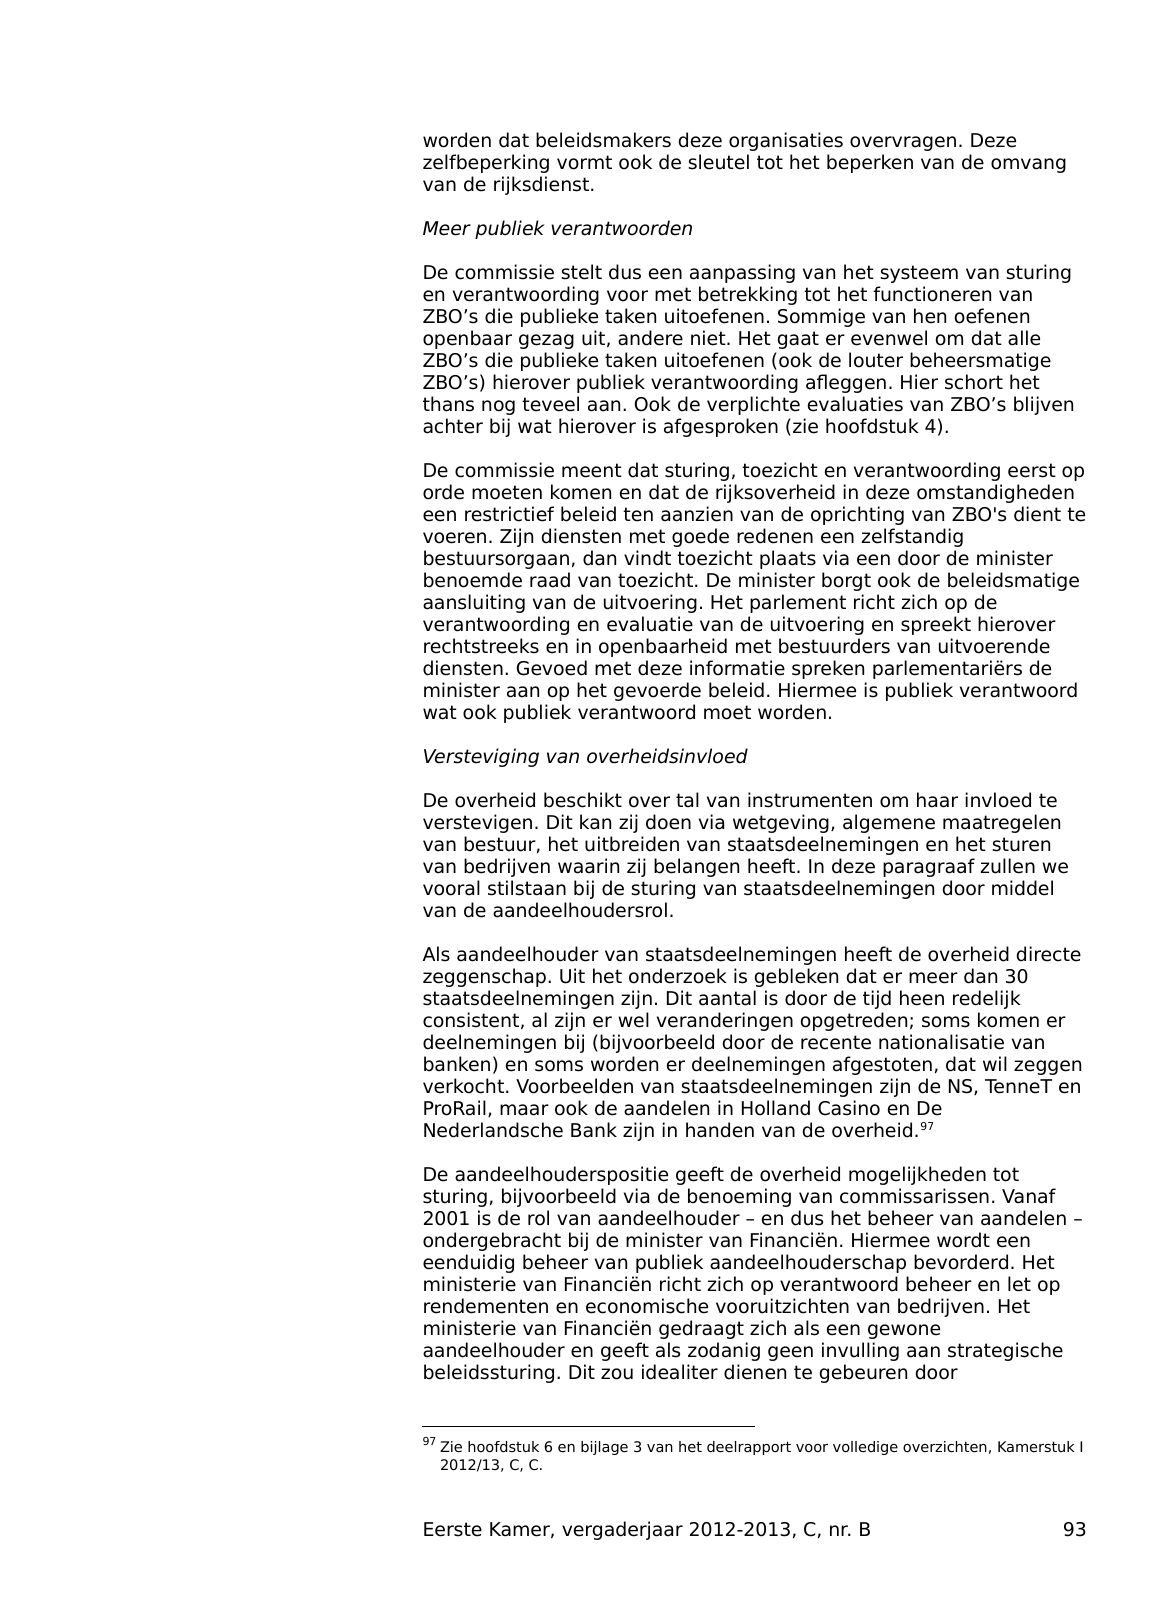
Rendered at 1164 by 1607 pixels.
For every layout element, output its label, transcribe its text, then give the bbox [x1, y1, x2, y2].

subtitle Meer publiek verantwoorden [422, 218, 1087, 240]
text De commissie stelt dus een aanpassing van het systeem van sturing en verantwoording voor met betrekking tot het functioneren van ZBO’s die publieke taken uitoefenen. Sommige van hen oefenen openbaar gezag uit, andere niet. Het gaat er evenwel om dat alle ZBO’s die publieke taken uitoefenen (ook de louter beheersmatige ZBO’s) hierover publiek verantwoording afleggen. Hier schort het thans nog teveel aan. Ook de verplichte evaluaties van ZBO’s blijven achter bij wat hierover is afgesproken (zie hoofdstuk 4). [422, 262, 1087, 438]
text Als aandeelhouder van staatsdeelnemingen heeft de overheid directe zeggenschap. Uit het onderzoek is gebleken dat er meer dan 30 staatsdeelnemingen zijn. Dit aantal is door de tijd heen redelijk consistent, al zijn er wel veranderingen opgetreden; soms komen er deelnemingen bij (bijvoorbeeld door de recente nationalisatie van banken) en soms worden er deelnemingen afgestoten, dat wil zeggen verkocht. Voorbeelden van staatsdeelnemingen zijn de NS, TenneT en ProRail, maar ook de aandelen in Holland Casino en De Nederlandsche Bank zijn in handen van de overheid. [422, 944, 1087, 1142]
text De aandeelhouderspositie geeft de overheid mogelijkheden tot sturing, bijvoorbeeld via de benoeming van commissarissen. Vanaf 2001 is de rol van aandeelhouder – en dus het beheer van aandelen – ondergebracht bij de minister van Financiën. Hiermee wordt een eenduidig beheer van publiek aandeelhouderschap bevorderd. Het ministerie van Financiën richt zich op verantwoord beheer en let op rendementen en economische vooruitzichten van bedrijven. Het ministerie van Financiën gedraagt zich als een gewone aandeelhouder en geeft als zodanig geen invulling aan strategische beleidssturing. Dit zou idealiter dienen te gebeuren door [422, 1164, 1087, 1384]
text De overheid beschikt over tal van instrumenten om haar invloed te verstevigen. Dit kan zij doen via wetgeving, algemene maatregelen van bestuur, het uitbreiden van staatsdeelnemingen en het sturen van bedrijven waarin zij belangen heeft. In deze paragraaf zullen we vooral stilstaan bij de sturing van staatsdeelnemingen door middel van de aandeelhoudersrol. [422, 790, 1087, 922]
text De commissie meent dat sturing, toezicht en verantwoording eerst op orde moeten komen en dat de rijksoverheid in deze omstandigheden een restrictief beleid ten aanzien van de oprichting van ZBO's dient te voeren. Zijn diensten met goede redenen een zelfstandig bestuursorgaan, dan vindt toezicht plaats via een door de minister benoemde raad van toezicht. De minister borgt ook de beleidsmatige aansluiting van de uitvoering. Het parlement richt zich op de verantwoording en evaluatie van de uitvoering en spreekt hierover rechtstreeks en in openbaarheid met bestuurders van uitvoerende diensten. Gevoed met deze informatie spreken parlementariërs de minister aan op het gevoerde beleid. Hiermee is publiek verantwoord wat ook publiek verantwoord moet worden. [422, 460, 1087, 724]
subtitle Versteviging van overheidsinvloed [422, 746, 1087, 768]
text worden dat beleidsmakers deze organisaties overvragen. Deze zelfbeperking vormt ook de sleutel tot het beperken van de omvang van de rijksdienst. [422, 130, 1087, 196]
text Zie hoofdstuk 6 en bijlage 3 van het deelrapport voor volledige overzichten, Kamerstuk I 2012/13, C, C. [422, 1435, 1087, 1474]
